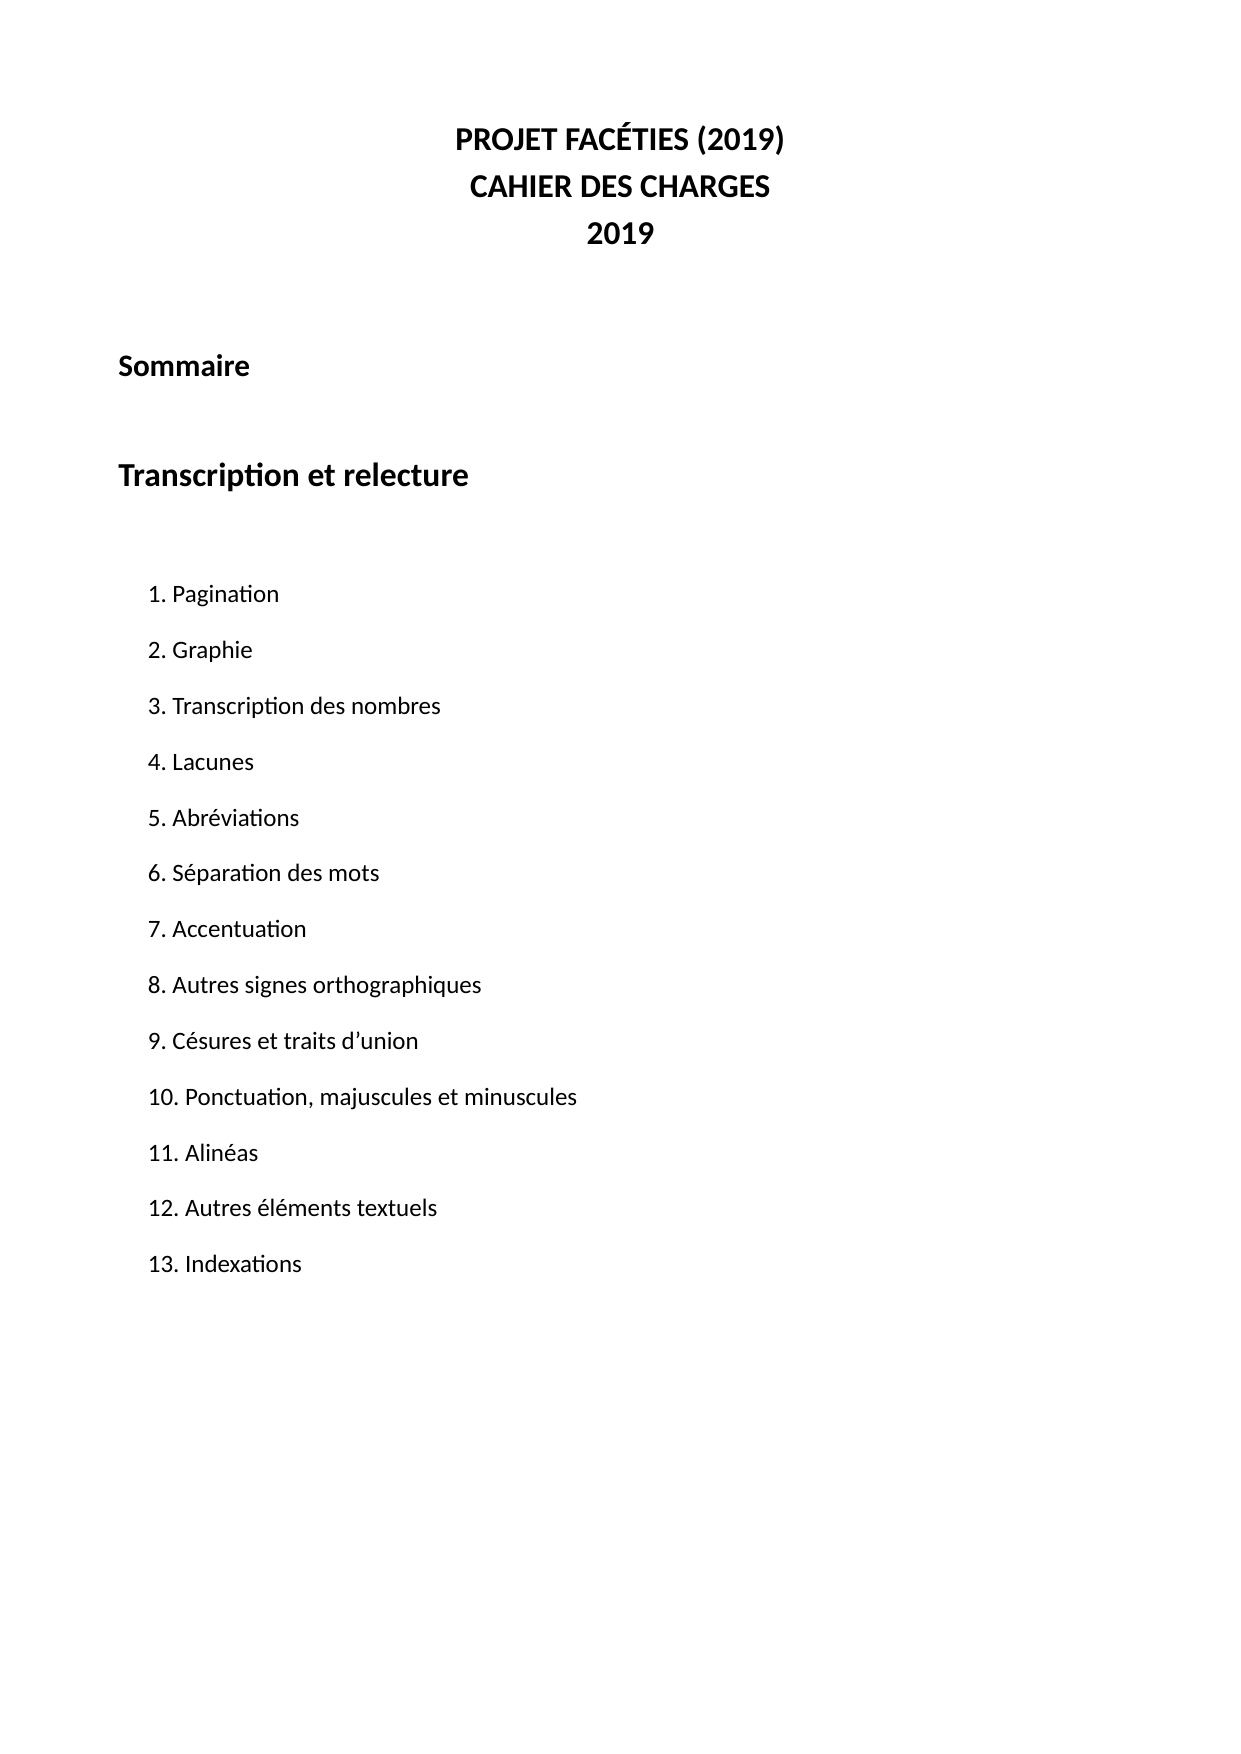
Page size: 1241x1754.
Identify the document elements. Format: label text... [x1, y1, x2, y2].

subtitle Transcription et relecture [118, 454, 1122, 495]
subtitle 3. Transcription des nombres [148, 690, 1122, 721]
subtitle 6. Séparation des mots [148, 857, 1122, 888]
subtitle 5. Abréviations [148, 802, 1122, 832]
text cahier des charges [118, 165, 1122, 206]
text 2019 [118, 212, 1122, 252]
text Projet Facéties (2019) [118, 118, 1122, 159]
subtitle 9. Césures et traits d’union [148, 1025, 1122, 1056]
subtitle 7. Accentuation [148, 913, 1122, 944]
subtitle 1. Pagination [148, 578, 1122, 609]
subtitle 11. Alinéas [148, 1137, 1122, 1167]
subtitle 12. Autres éléments textuels [148, 1192, 1122, 1223]
subtitle 10. Ponctuation, majuscules et minuscules [148, 1081, 1122, 1111]
subtitle 13. Indexations [148, 1248, 1122, 1279]
subtitle 8. Autres signes orthographiques [148, 969, 1122, 1000]
subtitle 4. Lacunes [148, 746, 1122, 776]
subtitle 2. Graphie [148, 634, 1122, 665]
text Sommaire [118, 346, 1122, 384]
